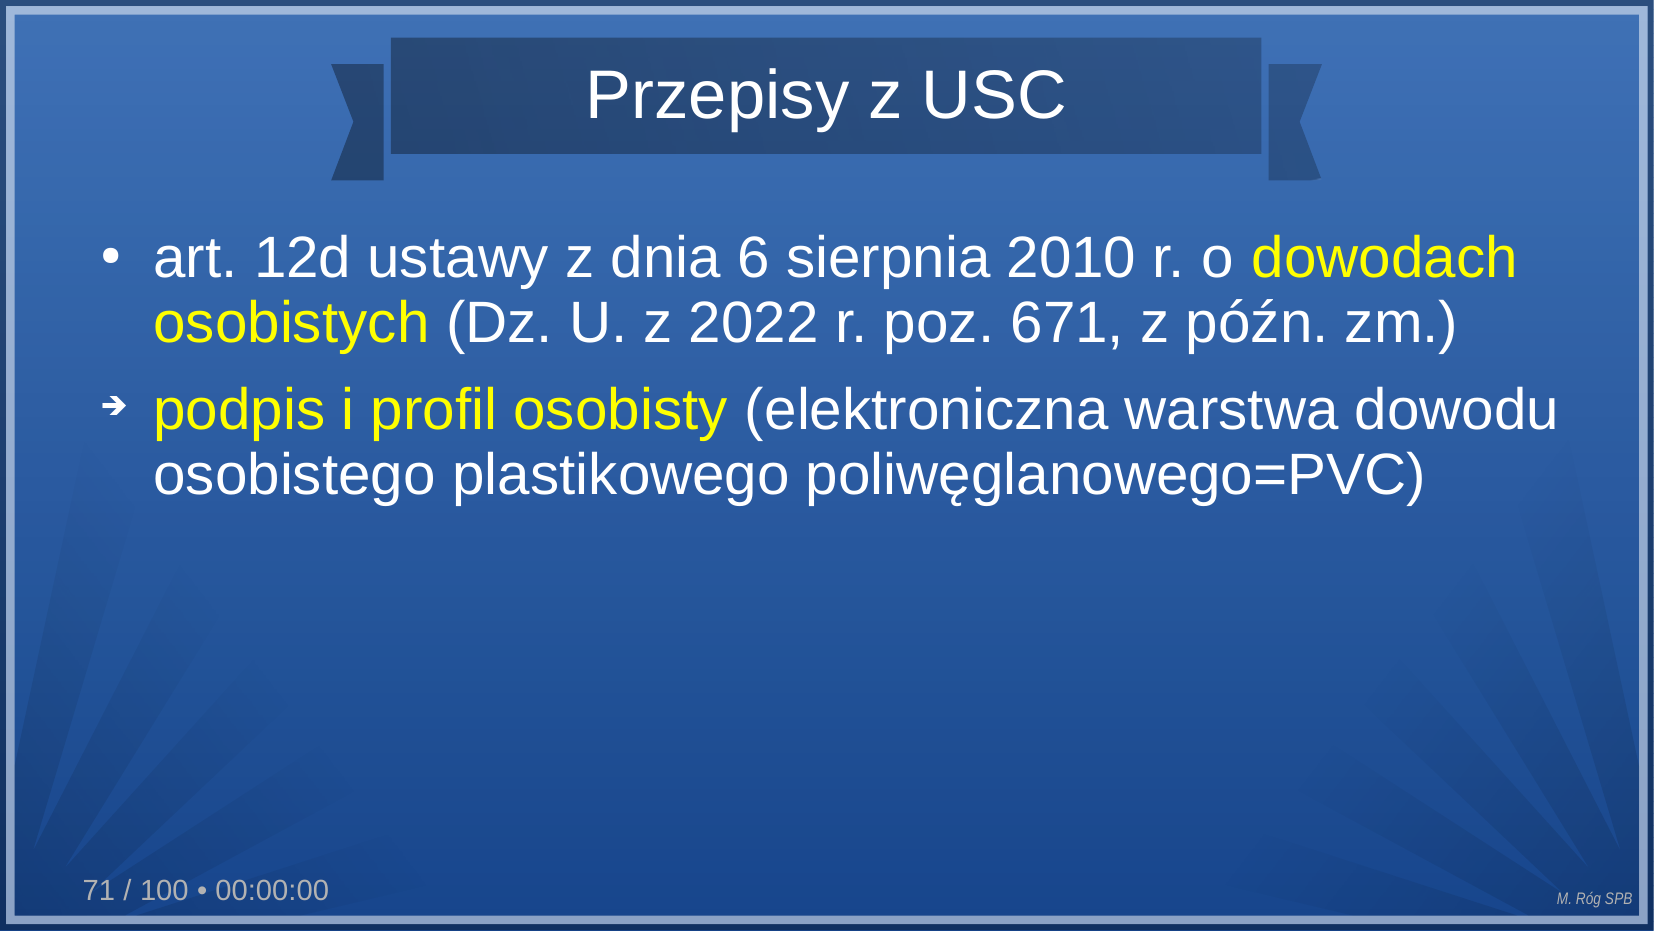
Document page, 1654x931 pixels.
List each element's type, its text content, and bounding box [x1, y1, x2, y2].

list art. 12d ustawy z dnia 6 sierpnia 2010 r. o dowodach osobistych (Dz. U. z 2022 r. poz. 671, z późn. zm.) podpis i profil osobisty (elektroniczna warstwa dowodu osobistego plastikowego poliwęglanowego=PVC) [82, 224, 1571, 848]
title Przepisy z USC [389, 35, 1264, 154]
